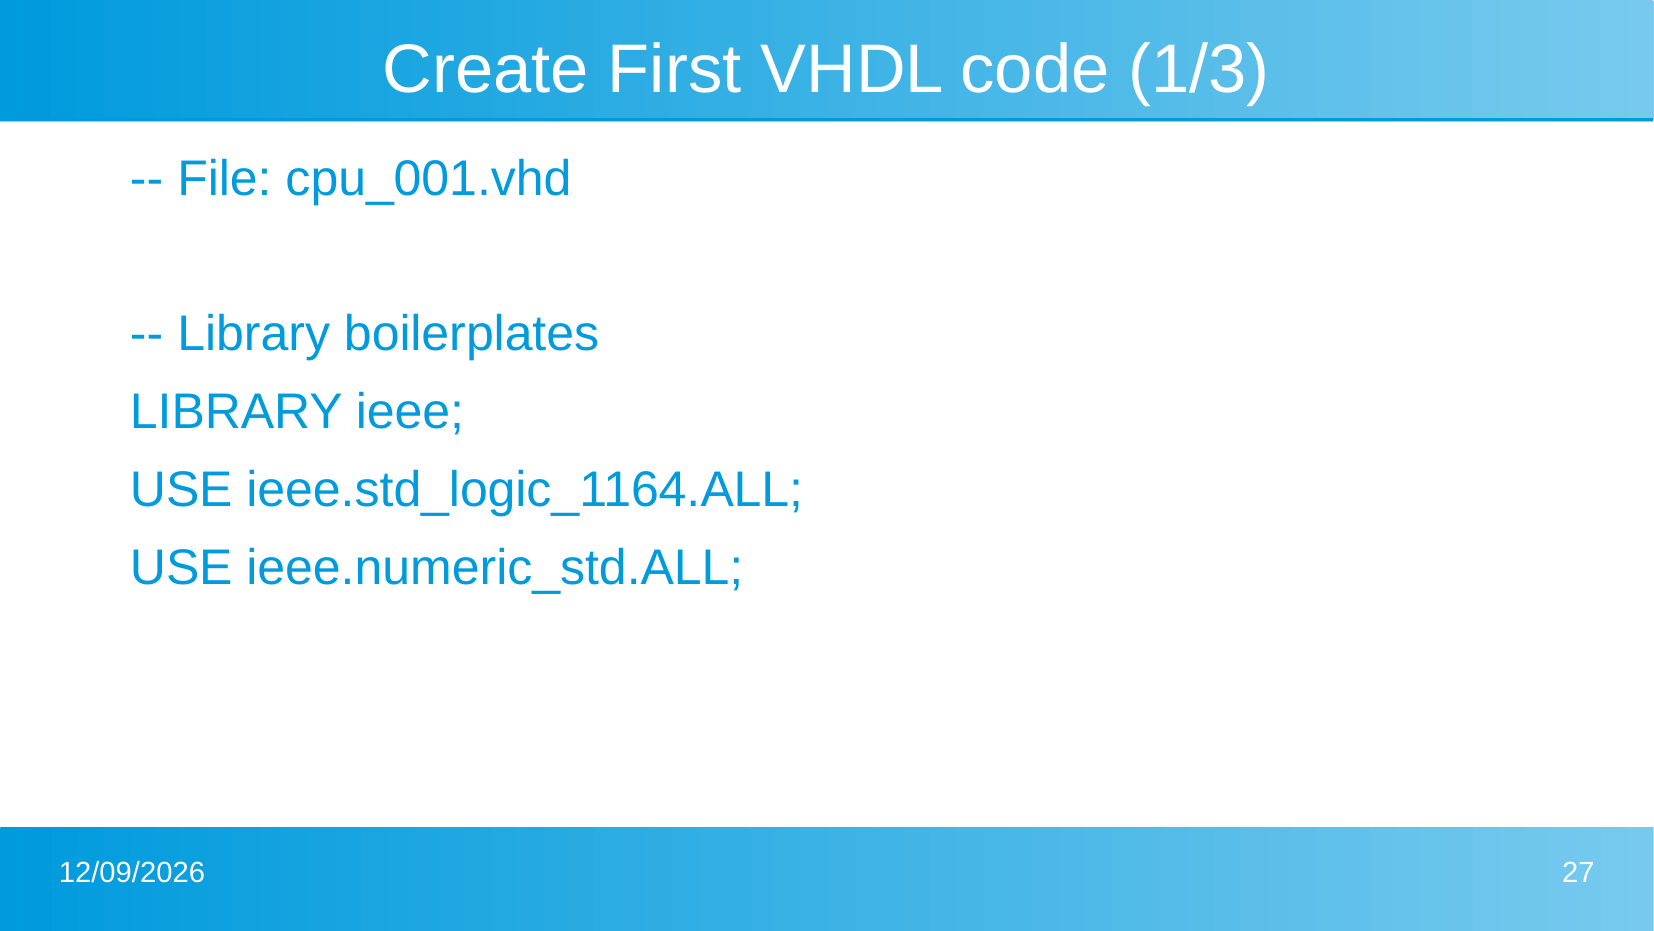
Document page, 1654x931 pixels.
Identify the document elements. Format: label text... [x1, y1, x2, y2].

list -- File: cpu_001.vhd -- Library boilerplates LIBRARY ieee; USE ieee.std_logic_1164.ALL; USE ieee.numeric_std.ALL; [59, 150, 1595, 768]
title Create First VHDL code (1/3) [59, 29, 1595, 108]
